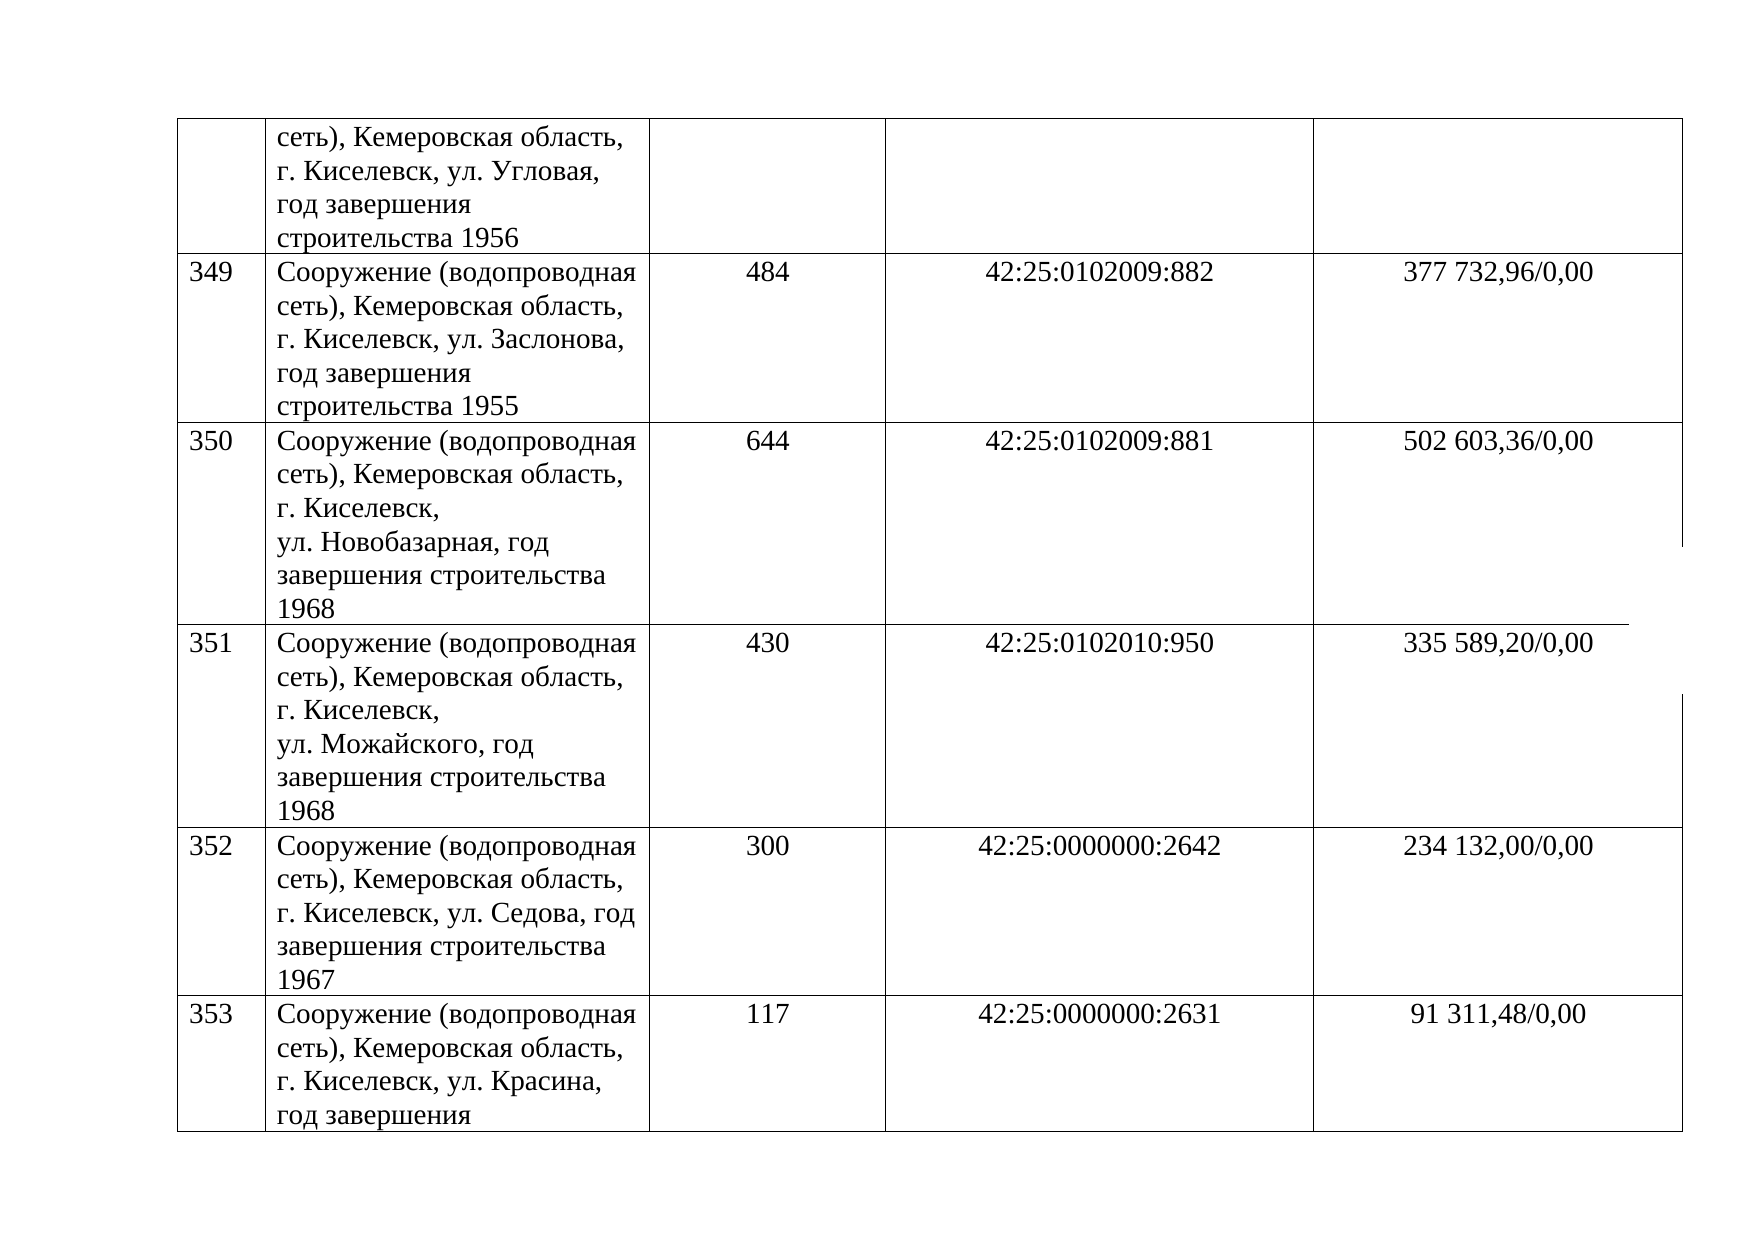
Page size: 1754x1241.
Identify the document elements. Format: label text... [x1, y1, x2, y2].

table_cell 42:25:0000000:2642 [886, 828, 1313, 995]
table_cell Сооружение (водопроводная сеть), Кемеровская область, г. Киселевск, ул. Можайского, год завершения строительства 1968 [266, 625, 649, 827]
table_cell 91 311,48/0,00 [1314, 996, 1682, 1131]
table_cell 502 603,36/0,00 [1314, 423, 1682, 624]
table_cell 335 589,20/0,00 [1314, 625, 1682, 827]
table_cell сеть), Кемеровская область, г. Киселевск, ул. Угловая, год завершения строительства 1956 [266, 119, 649, 253]
table_cell [1314, 119, 1682, 253]
table_cell 42:25:0102009:882 [886, 254, 1313, 422]
table_cell 42:25:0102010:950 [886, 625, 1313, 827]
table_cell 351 [178, 625, 265, 827]
table_cell Сооружение (водопроводная сеть), Кемеровская область, г. Киселевск, ул. Седова, год завершения строительства 1967 [266, 828, 649, 995]
table_cell 42:25:0102009:881 [886, 423, 1313, 624]
table_cell 352 [178, 828, 265, 995]
table_cell [178, 119, 265, 253]
table_cell 430 [650, 625, 885, 827]
table_cell [886, 119, 1313, 253]
table_cell 349 [178, 254, 265, 422]
table_cell 234 132,00/0,00 [1314, 828, 1682, 995]
table_cell 353 [178, 996, 265, 1131]
table_cell [650, 119, 885, 253]
table_cell 350 [178, 423, 265, 624]
table_cell 117 [650, 996, 885, 1131]
table_cell 42:25:0000000:2631 [886, 996, 1313, 1131]
table_cell Сооружение (водопроводная сеть), Кемеровская область, г. Киселевск, ул. Заслонова, год завершения строительства 1955 [266, 254, 649, 422]
table_cell Сооружение (водопроводная сеть), Кемеровская область, г. Киселевск, ул. Красина, год завершения [266, 996, 649, 1131]
table_cell 377 732,96/0,00 [1314, 254, 1682, 422]
table_cell 300 [650, 828, 885, 995]
table_cell Сооружение (водопроводная сеть), Кемеровская область, г. Киселевск, ул. Новобазарная, год завершения строительства 1968 [266, 423, 649, 624]
table_cell 644 [650, 423, 885, 624]
table_cell 484 [650, 254, 885, 422]
